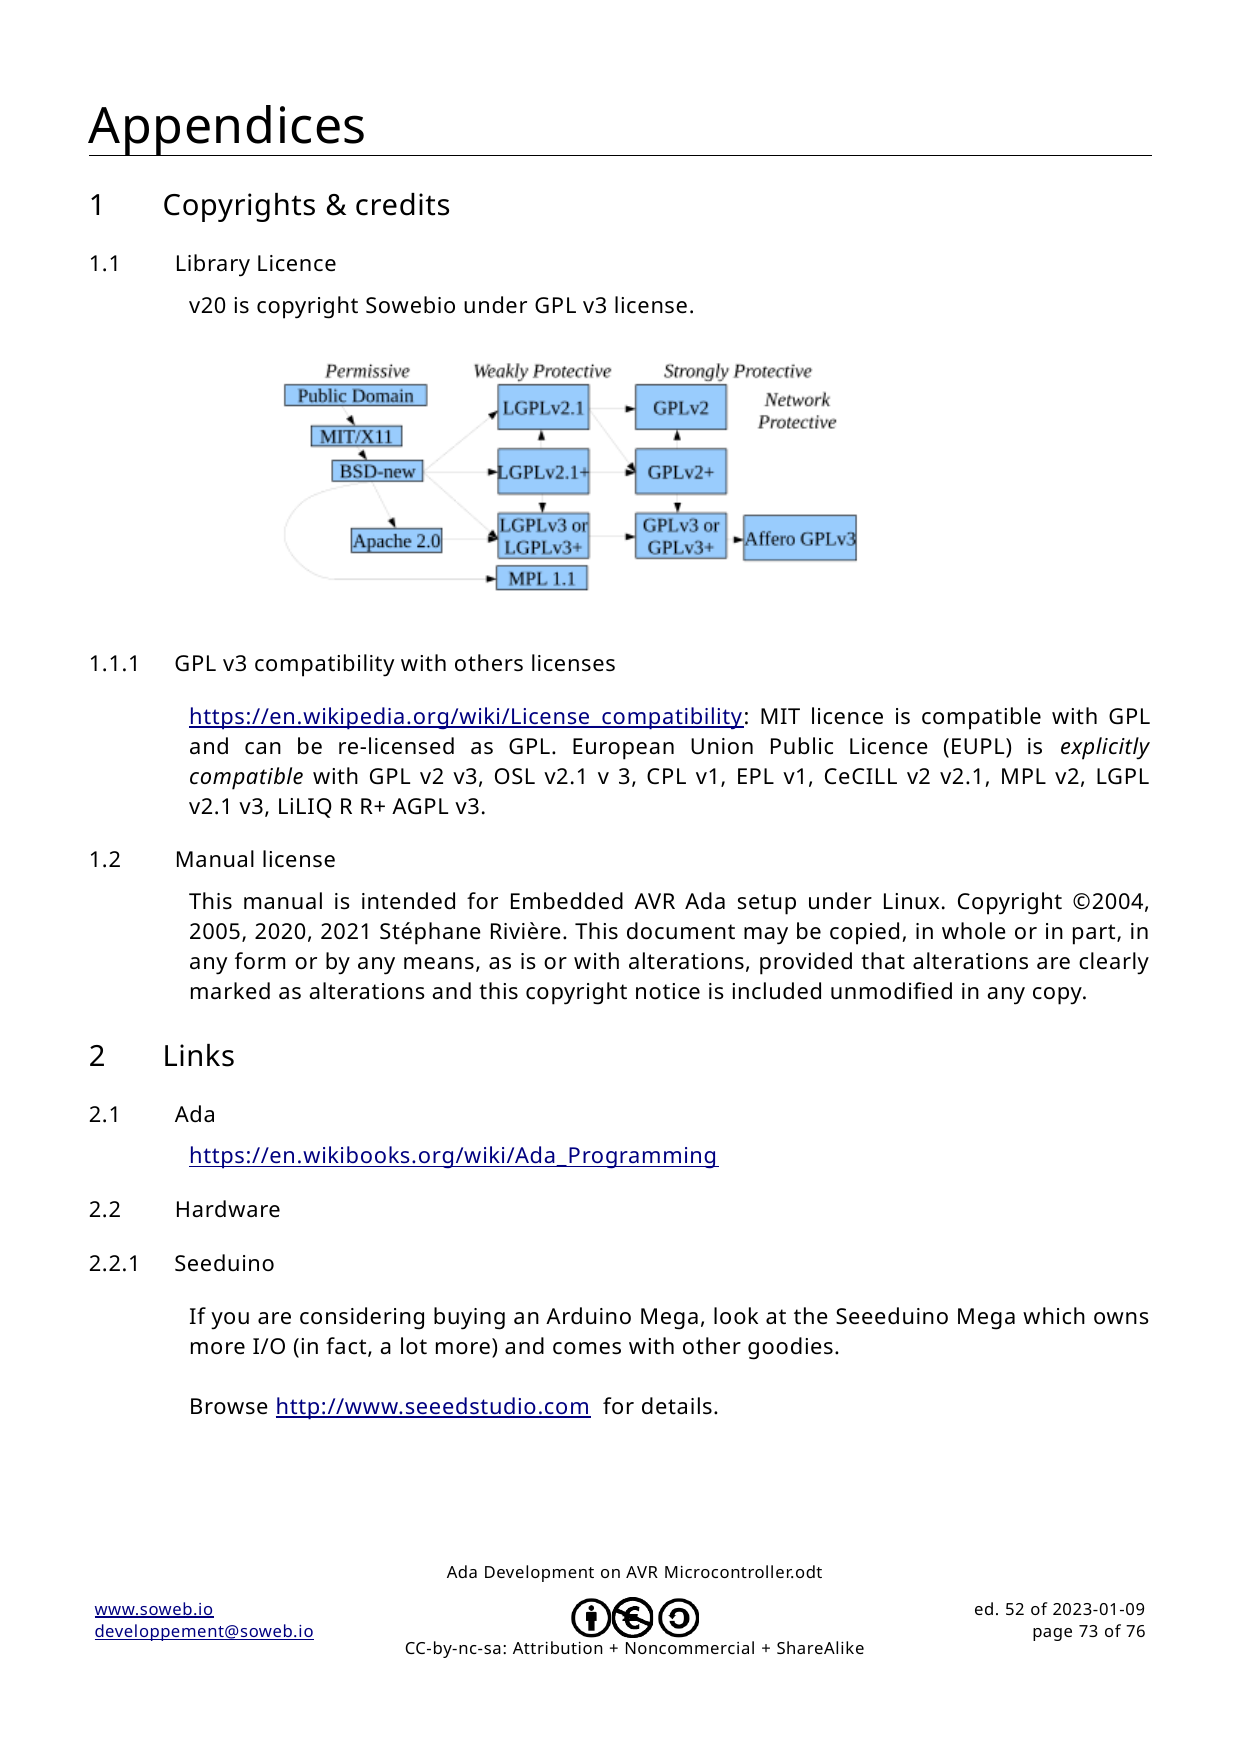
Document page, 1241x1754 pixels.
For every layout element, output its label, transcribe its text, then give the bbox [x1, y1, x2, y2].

subtitle Ada [88, 1099, 1152, 1129]
subtitle Hardware [88, 1194, 1152, 1224]
text Browse http://www.seeedstudio.com for details. [189, 1391, 1152, 1421]
subtitle Links [88, 1036, 1152, 1075]
picture [271, 359, 863, 595]
text v20 is copyright Sowebio under GPL v3 license. [189, 290, 1152, 320]
subtitle Copyrights & credits [88, 185, 1152, 224]
subtitle Appendices [88, 88, 1152, 155]
subtitle GPL v3 compatibility with others licenses [88, 648, 1152, 689]
picture [570, 1597, 654, 1638]
subtitle Library Licence [88, 248, 1152, 278]
subtitle Seeduino [88, 1248, 1152, 1289]
text This manual is intended for Embedded AVR Ada setup under Linux. Copyright ©2004, 2005, 2020, 2021 Stéphane Rivière. This document may be copied, in whole or in part, in any form or by any means, as is or with alterations, provided that alterations are clearly marked as alterations and this copyright notice is included unmodified in any copy. [189, 886, 1152, 1006]
picture [657, 1597, 699, 1638]
text https://en.wikibooks.org/wiki/Ada_Programming [189, 1140, 1152, 1170]
text https://en.wikipedia.org/wiki/License_compatibility: MIT licence is compatible with GPL and can be re-licensed as GPL. European Union Public Licence (EUPL) is explicitly compatible with GPL v2 v3, OSL v2.1 v 3, CPL v1, EPL v1, CeCILL v2 v2.1, MPL v2, LGPL v2.1 v3, LiLIQ R R+ AGPL v3. [189, 701, 1152, 821]
text If you are considering buying an Arduino Mega, look at the Seeeduino Mega which owns more I/O (in fact, a lot more) and comes with other goodies. [189, 1301, 1152, 1361]
subtitle Manual license [88, 844, 1152, 874]
